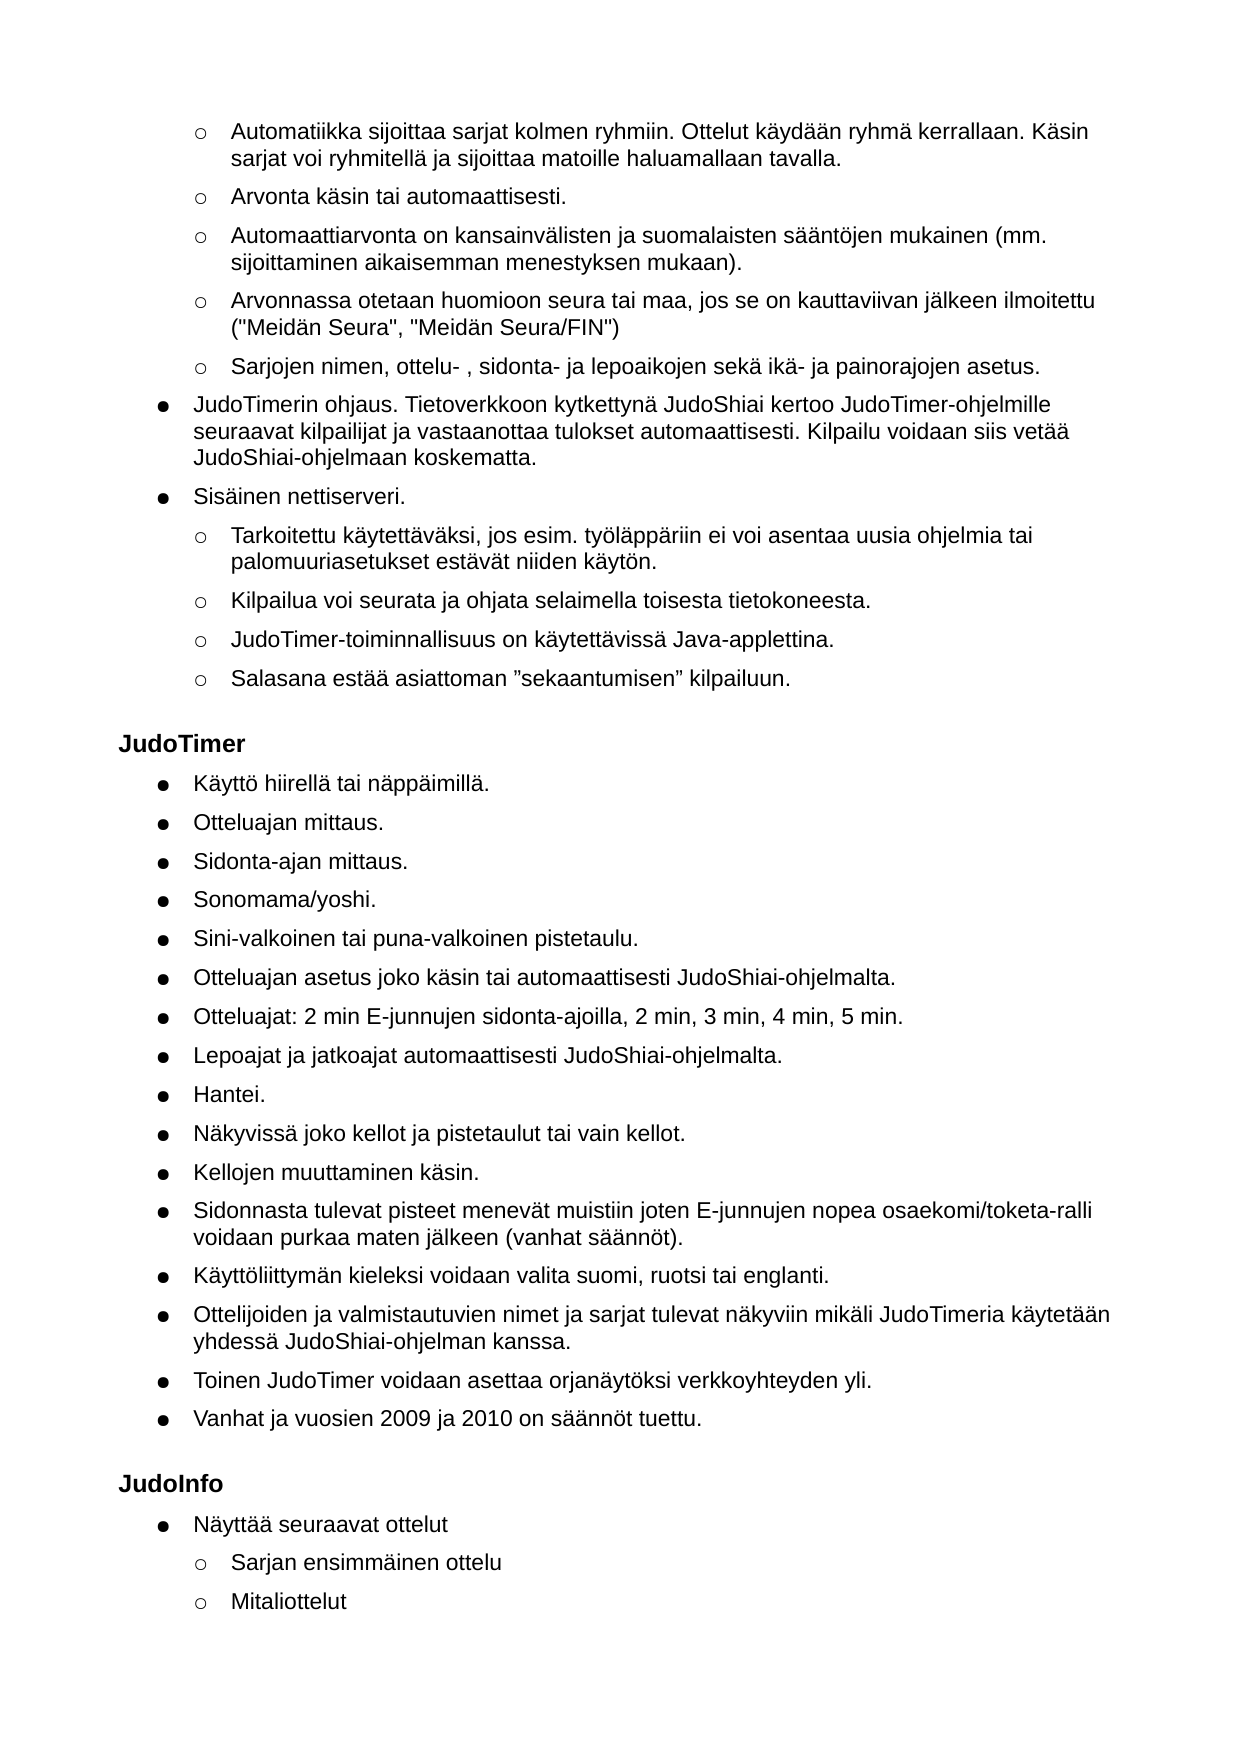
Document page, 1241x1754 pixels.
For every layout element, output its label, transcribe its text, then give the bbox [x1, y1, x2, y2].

list Lepoajat ja jatkoajat automaattisesti JudoShiai-ohjelmalta. [156, 1042, 1122, 1068]
list Arvonnassa otetaan huomioon seura tai maa, jos se on kauttaviivan jälkeen ilmoitettu ("Meidän Seura", "Meidän Seura/FIN") [193, 287, 1122, 340]
list Kellojen muuttaminen käsin. [156, 1158, 1122, 1185]
list Käyttö hiirellä tai näppäimillä. [156, 770, 1122, 796]
list JudoTimerin ohjaus. Tietoverkkoon kytkettynä JudoShiai kertoo JudoTimer-ohjelmille seuraavat kilpailijat ja vastaanottaa tulokset automaattisesti. Kilpailu voidaan siis vetää JudoShiai-ohjelmaan koskematta. [156, 391, 1122, 471]
list Sidonta-ajan mittaus. [156, 848, 1122, 874]
subtitle JudoInfo [118, 1469, 1122, 1498]
list Ottelijoiden ja valmistautuvien nimet ja sarjat tulevat näkyviin mikäli JudoTimeria käytetään yhdessä JudoShiai-ohjelman kanssa. [156, 1301, 1122, 1354]
list Käyttöliittymän kieleksi voidaan valita suomi, ruotsi tai englanti. [156, 1262, 1122, 1289]
list Sidonnasta tulevat pisteet menevät muistiin joten E-junnujen nopea osaekomi/toketa-ralli voidaan purkaa maten jälkeen (vanhat säännöt). [156, 1197, 1122, 1250]
list Mitaliottelut [193, 1588, 1122, 1614]
list Otteluajan asetus joko käsin tai automaattisesti JudoShiai-ohjelmalta. [156, 964, 1122, 991]
list Tarkoitettu käytettäväksi, jos esim. työläppäriin ei voi asentaa uusia ohjelmia tai palomuuriasetukset estävät niiden käytön. [193, 522, 1122, 574]
list Näkyvissä joko kellot ja pistetaulut tai vain kellot. [156, 1119, 1122, 1146]
subtitle JudoTimer [118, 729, 1122, 757]
list Näyttää seuraavat ottelut [156, 1511, 1122, 1537]
list Vanhat ja vuosien 2009 ja 2010 on säännöt tuettu. [156, 1405, 1122, 1432]
list Toinen JudoTimer voidaan asettaa orjanäytöksi verkkoyhteyden yli. [156, 1367, 1122, 1393]
list Sarjojen nimen, ottelu- , sidonta- ja lepoaikojen sekä ikä- ja painorajojen asetus. [193, 353, 1122, 379]
list Sini-valkoinen tai puna-valkoinen pistetaulu. [156, 925, 1122, 952]
list JudoTimer-toiminnallisuus on käytettävissä Java-applettina. [193, 626, 1122, 652]
list Arvonta käsin tai automaattisesti. [193, 183, 1122, 210]
list Sonomama/yoshi. [156, 886, 1122, 913]
list Salasana estää asiattoman ”sekaantumisen” kilpailuun. [193, 665, 1122, 691]
list Sarjan ensimmäinen ottelu [193, 1549, 1122, 1576]
list Sisäinen nettiserveri. [156, 483, 1122, 509]
list Automatiikka sijoittaa sarjat kolmen ryhmiin. Ottelut käydään ryhmä kerrallaan. Käsin sarjat voi ryhmitellä ja sijoittaa matoille haluamallaan tavalla. [193, 118, 1122, 171]
list Automaattiarvonta on kansainvälisten ja suomalaisten sääntöjen mukainen (mm. sijoittaminen aikaisemman menestyksen mukaan). [193, 222, 1122, 275]
list Kilpailua voi seurata ja ohjata selaimella toisesta tietokoneesta. [193, 587, 1122, 613]
list Hantei. [156, 1081, 1122, 1107]
list Otteluajat: 2 min E-junnujen sidonta-ajoilla, 2 min, 3 min, 4 min, 5 min. [156, 1003, 1122, 1029]
list Otteluajan mittaus. [156, 809, 1122, 835]
